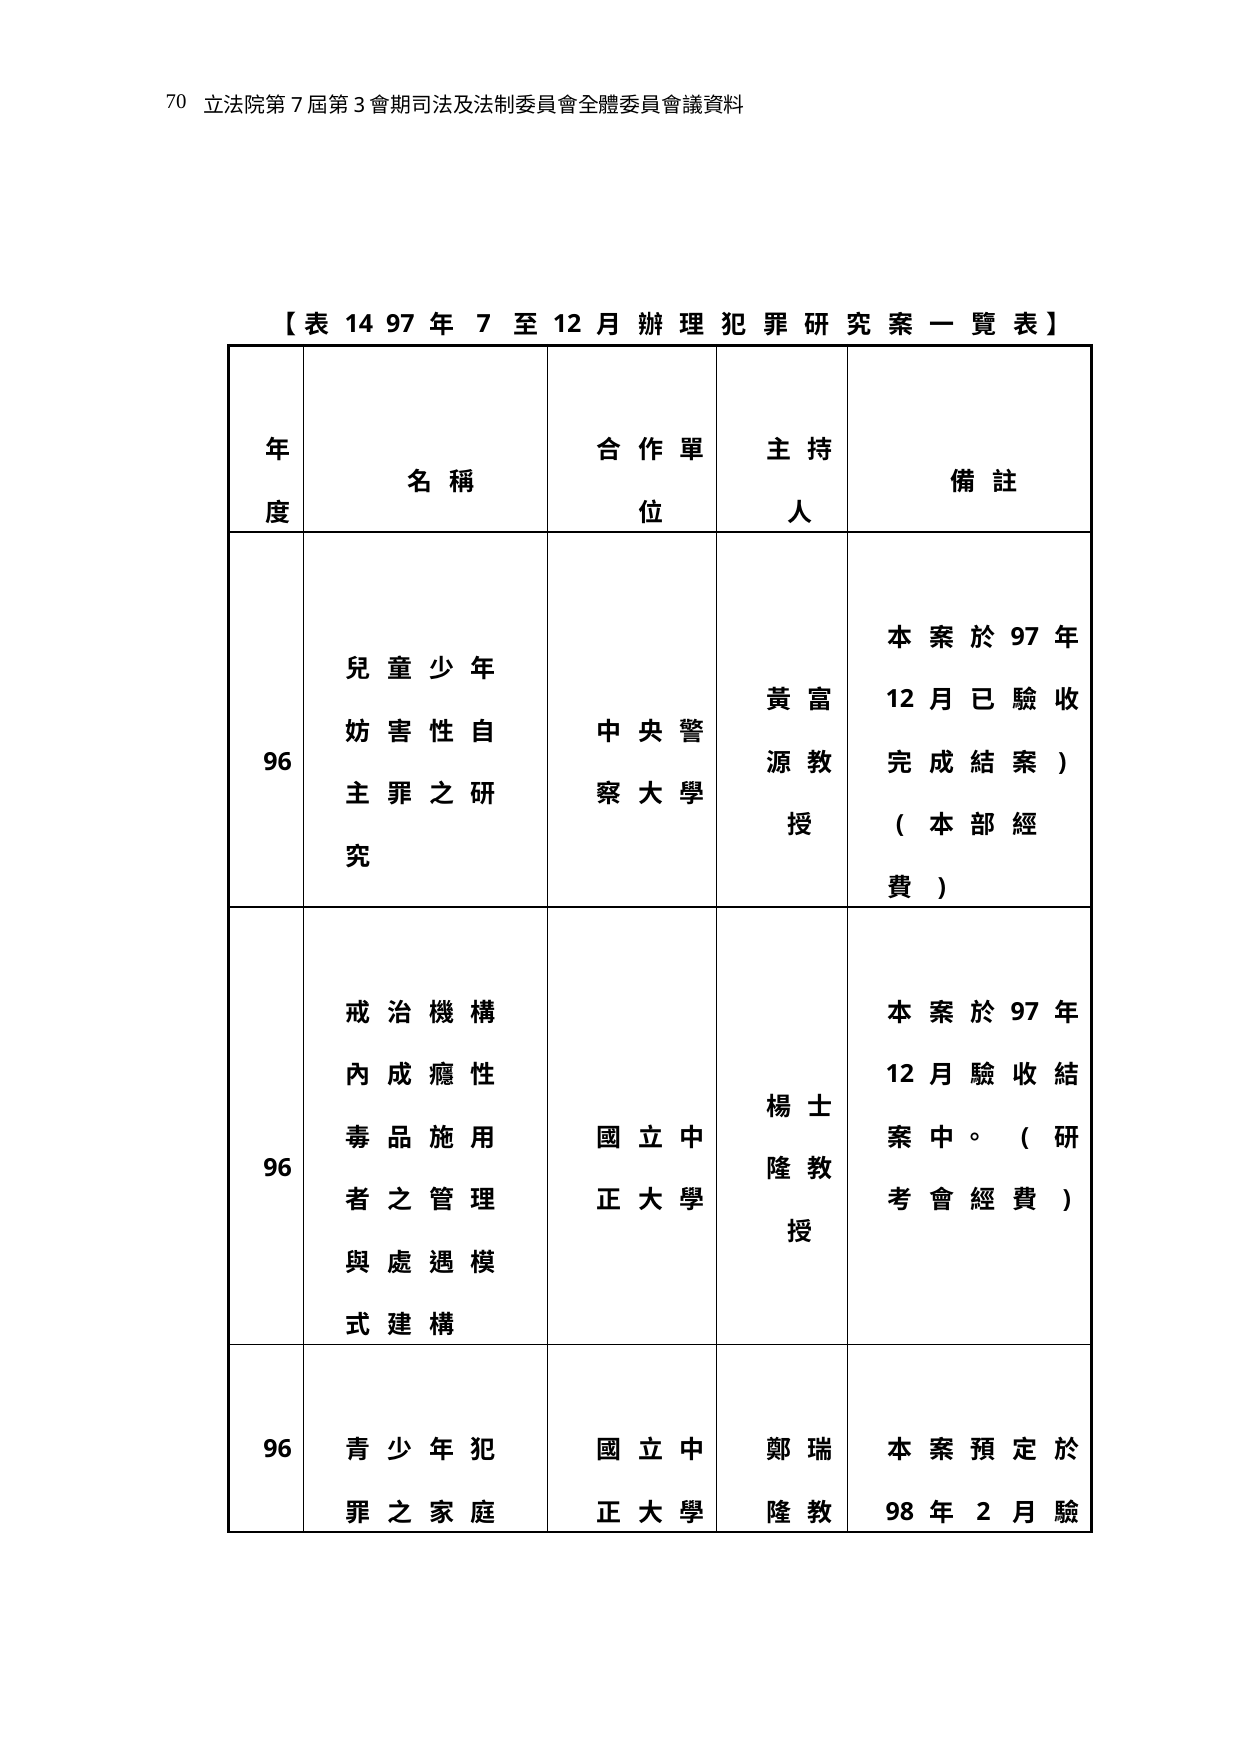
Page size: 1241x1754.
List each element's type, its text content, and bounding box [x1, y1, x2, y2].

table_cell 96 [230, 1345, 303, 1531]
table_cell 96 [230, 533, 303, 906]
table_cell 合作單位 [548, 347, 716, 531]
table_cell 中央警察大學 [548, 533, 716, 906]
table_cell 青少年犯罪之家庭 [304, 1345, 547, 1531]
table_cell 國立中正大學 [548, 908, 716, 1344]
table_cell 楊士隆教授 [717, 908, 847, 1344]
table_cell 兒童少年妨害性自主罪之研究 [304, 533, 547, 906]
table_cell 備註 [848, 347, 1090, 531]
table_cell 戒治機構內成癮性毒品施用者之管理與處遇模式建構 [304, 908, 547, 1344]
table_cell 年度 [230, 347, 303, 531]
table_cell 國立中正大學 [548, 1345, 716, 1531]
table_header 【表14 97年7至12月辦理犯罪研究案一覽表】 [230, 222, 1090, 344]
table_cell 鄭瑞隆教 [717, 1345, 847, 1531]
table_cell 主持人 [717, 347, 847, 531]
table_cell 本案於97年12月驗收結案中。(研考會經費) [848, 908, 1090, 1344]
table_cell 黃富源教授 [717, 533, 847, 906]
table_cell 名稱 [304, 347, 547, 531]
table_cell 96 [230, 908, 303, 1344]
table_cell 本案預定於98年2月驗 [848, 1345, 1090, 1531]
table_cell 本案於97年12月已驗收完成結案)(本部經費) [848, 533, 1090, 906]
